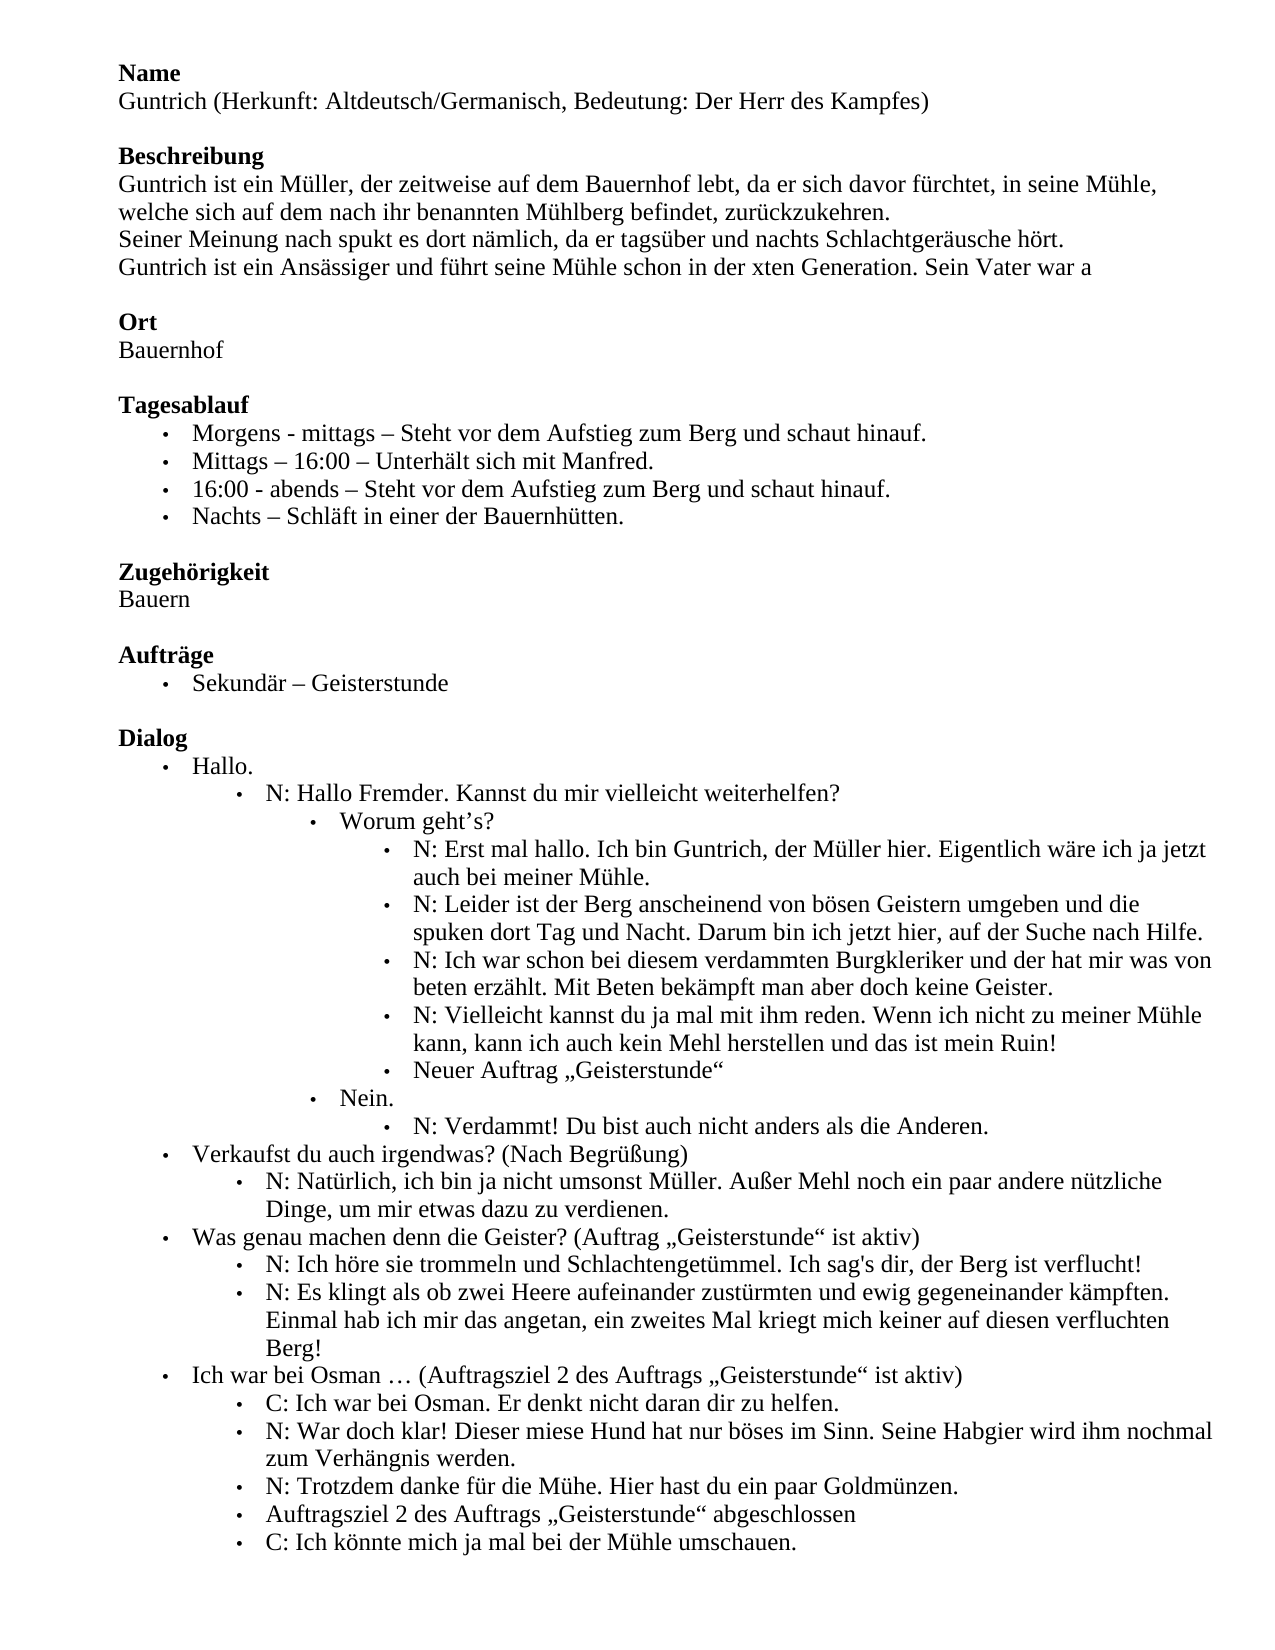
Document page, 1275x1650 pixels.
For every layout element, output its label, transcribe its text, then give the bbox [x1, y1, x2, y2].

list Verkaufst du auch irgendwas? (Nach Begrüßung) [162, 1140, 1216, 1167]
list Ich war bei Osman … (Auftragsziel 2 des Auftrags „Geisterstunde“ ist aktiv) [162, 1361, 1216, 1389]
list 16:00 - abends – Steht vor dem Aufstieg zum Berg und schaut hinauf. [162, 475, 1216, 502]
list C: Ich könnte mich ja mal bei der Mühle umschauen. [236, 1528, 1216, 1555]
list C: Ich war bei Osman. Er denkt nicht daran dir zu helfen. [236, 1389, 1216, 1417]
list Nachts – Schläft in einer der Bauernhütten. [162, 502, 1216, 530]
list Worum geht’s? [310, 807, 1216, 835]
text Guntrich ist ein Ansässiger und führt seine Mühle schon in der xten Generation. Sein Vater war a Ort [118, 253, 1216, 336]
text Guntrich (Herkunft: Altdeutsch/Germanisch, Bedeutung: Der Herr des Kampfes) Beschreibung Guntrich ist ein Müller, der zeitweise auf dem Bauernhof lebt, da er sich davor fürchtet, in seine Mühle, welche sich auf dem nach ihr benannten Mühlberg befindet, zurückzukehren. [118, 87, 1216, 225]
text Name [118, 59, 1216, 87]
list N: War doch klar! Dieser miese Hund hat nur böses im Sinn. Seine Habgier wird ihm nochmal zum Verhängnis werden. [236, 1417, 1216, 1472]
text Zugehörigkeit Bauern [118, 530, 1216, 613]
list N: Ich war schon bei diesem verdammten Burgkleriker und der hat mir was von beten erzählt. Mit Beten bekämpft man aber doch keine Geister. [383, 946, 1216, 1001]
text Tagesablauf [118, 364, 1216, 419]
list Mittags – 16:00 – Unterhält sich mit Manfred. [162, 447, 1216, 475]
list N: Ich höre sie trommeln und Schlachtengetümmel. Ich sag's dir, der Berg ist verflucht! [236, 1251, 1216, 1278]
list Nein. [310, 1084, 1216, 1112]
list N: Vielleicht kannst du ja mal mit ihm reden. Wenn ich nicht zu meiner Mühle kann, kann ich auch kein Mehl herstellen und das ist mein Ruin! [383, 1001, 1216, 1057]
list N: Trotzdem danke für die Mühe. Hier hast du ein paar Goldmünzen. [236, 1472, 1216, 1500]
list N: Natürlich, ich bin ja nicht umsonst Müller. Außer Mehl noch ein paar andere nützliche Dinge, um mir etwas dazu zu verdienen. [236, 1167, 1216, 1223]
list N: Erst mal hallo. Ich bin Guntrich, der Müller hier. Eigentlich wäre ich ja jetzt auch bei meiner Mühle. [383, 835, 1216, 890]
list N: Leider ist der Berg anscheinend von bösen Geistern umgeben und die spuken dort Tag und Nacht. Darum bin ich jetzt hier, auf der Suche nach Hilfe. [383, 890, 1216, 946]
text Seiner Meinung nach spukt es dort nämlich, da er tagsüber und nachts Schlachtgeräusche hört. [118, 225, 1216, 253]
text Dialog [118, 696, 1216, 752]
list Sekundär – Geisterstunde [162, 669, 1216, 696]
list N: Hallo Fremder. Kannst du mir vielleicht weiterhelfen? [236, 779, 1216, 807]
list Was genau machen denn die Geister? (Auftrag „Geisterstunde“ ist aktiv) [162, 1223, 1216, 1251]
list N: Verdammt! Du bist auch nicht anders als die Anderen. [383, 1112, 1216, 1140]
list N: Es klingt als ob zwei Heere aufeinander zustürmten und ewig gegeneinander kämpften. Einmal hab ich mir das angetan, ein zweites Mal kriegt mich keiner auf diesen verfluchten Berg! [236, 1278, 1216, 1361]
list Hallo. [162, 752, 1216, 779]
text Aufträge [118, 613, 1216, 669]
list Auftragsziel 2 des Auftrags „Geisterstunde“ abgeschlossen [236, 1500, 1216, 1528]
list Neuer Auftrag „Geisterstunde“ [383, 1057, 1216, 1084]
list Morgens - mittags – Steht vor dem Aufstieg zum Berg und schaut hinauf. [162, 419, 1216, 447]
text Bauernhof [118, 336, 1216, 364]
